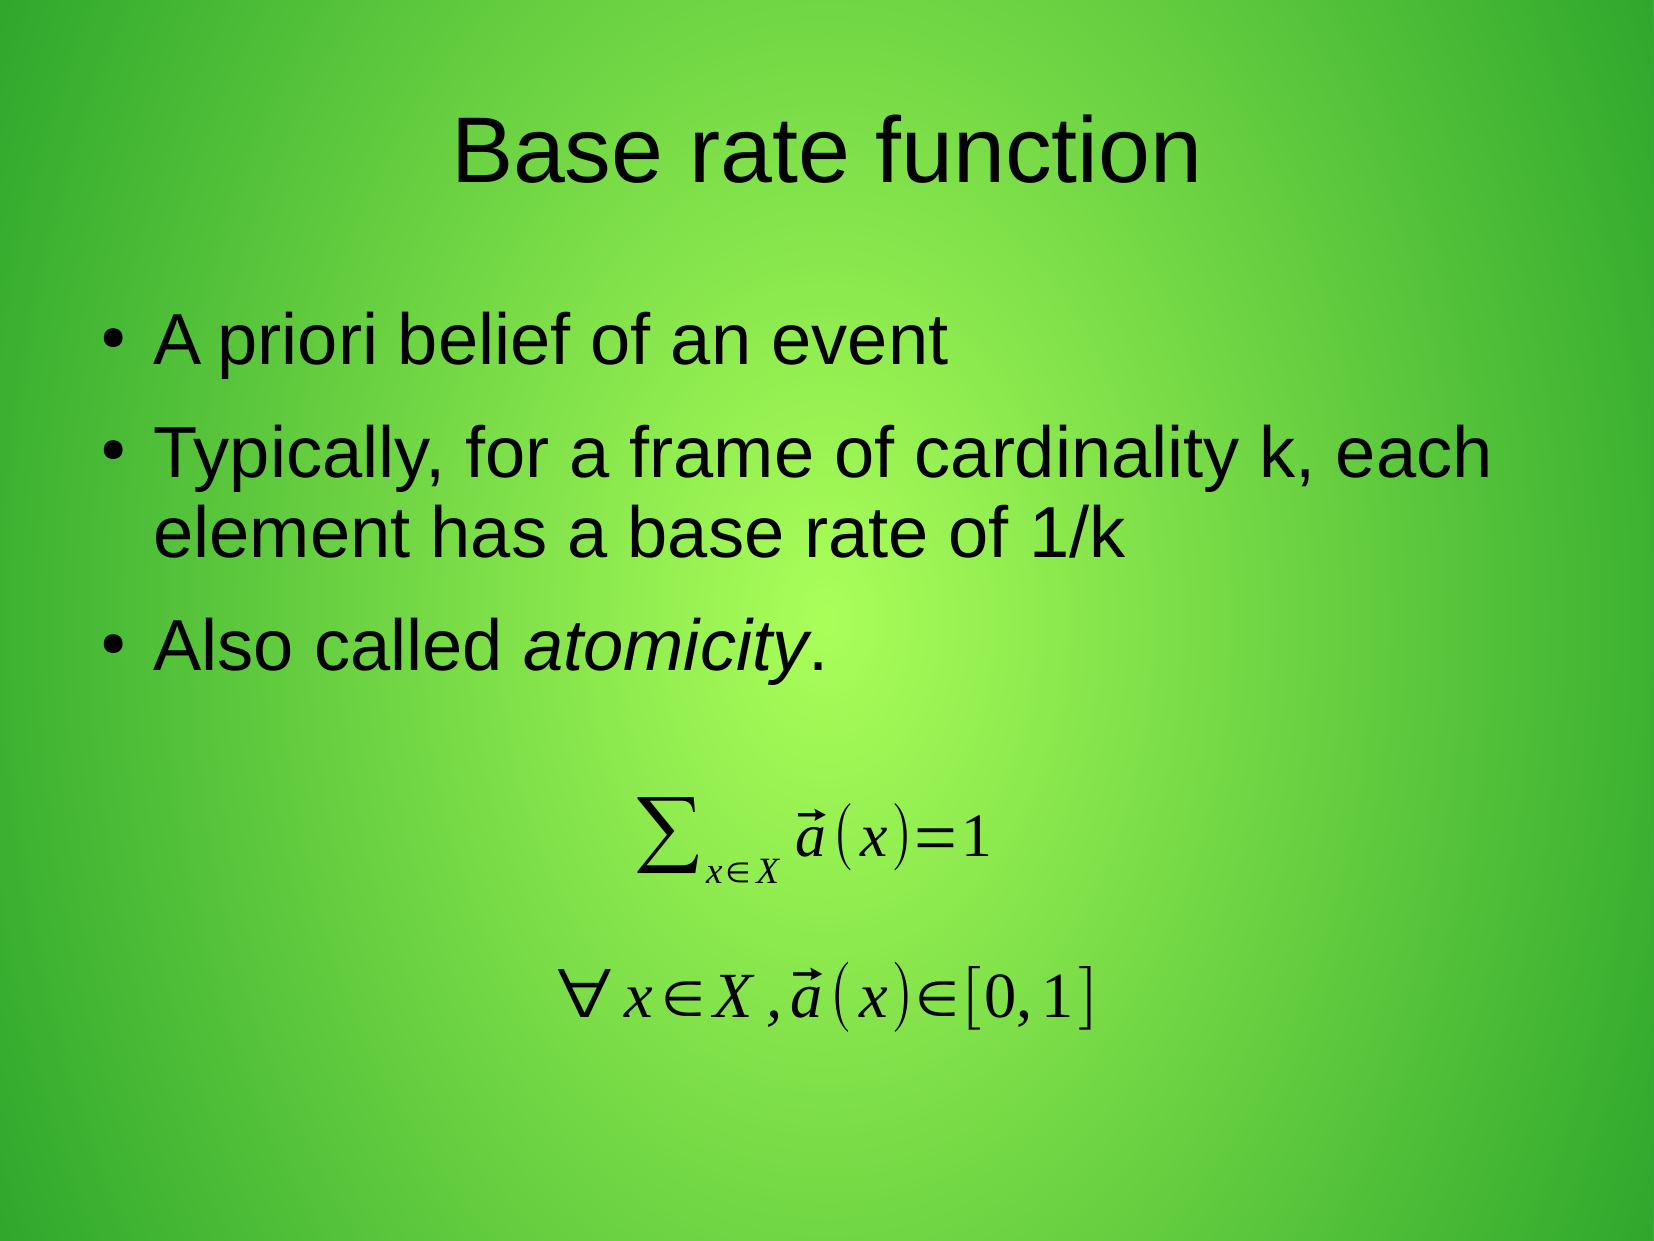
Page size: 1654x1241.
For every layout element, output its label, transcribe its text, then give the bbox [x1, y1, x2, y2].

chart [616, 795, 1009, 893]
list A priori belief of an event Typically, for a frame of cardinality k, each element has a base rate of 1/k Also called atomicity. [82, 299, 1571, 1019]
title Base rate function [82, 47, 1571, 252]
chart [539, 957, 1111, 1036]
